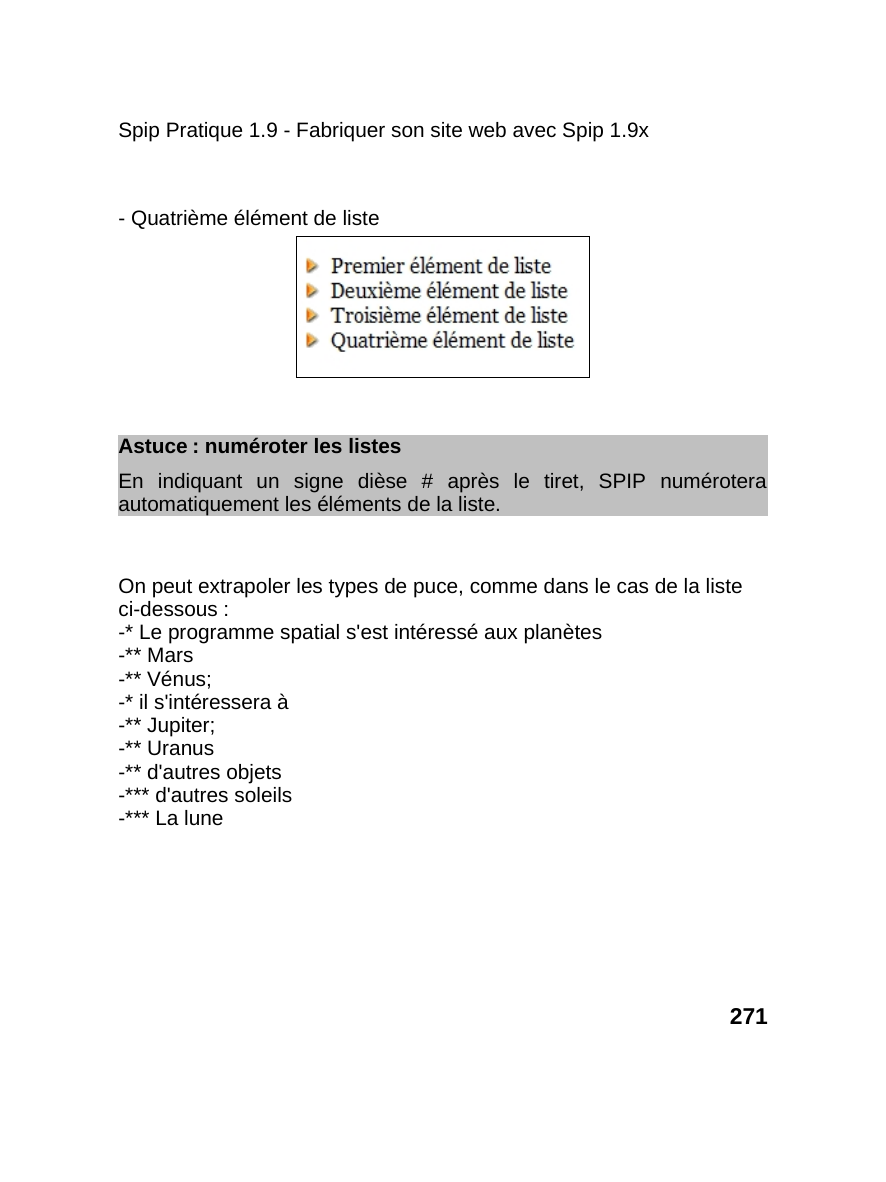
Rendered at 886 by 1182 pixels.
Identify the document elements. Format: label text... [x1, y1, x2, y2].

text On peut extrapoler les types de puce, comme dans le cas de la liste ci-dessous : [118, 574, 768, 621]
text -** Jupiter; [118, 714, 768, 737]
text -** d'autres objets [118, 760, 768, 783]
text -*** d'autres soleils [118, 783, 768, 807]
text -* il s'intéressera à [118, 691, 768, 714]
text En indiquant un signe dièse # après le tiret, SPIP numérotera automatiquement les éléments de la liste. [118, 470, 768, 516]
text Astuce : numéroter les listes [118, 435, 768, 458]
text -* Le programme spatial s'est intéressé aux planètes [118, 621, 768, 644]
text - Quatrième élément de liste [118, 207, 768, 230]
picture [300, 239, 587, 374]
text -*** La lune [118, 807, 768, 830]
text -** Mars [118, 644, 768, 667]
text -** Uranus [118, 737, 768, 760]
text -** Vénus; [118, 667, 768, 691]
